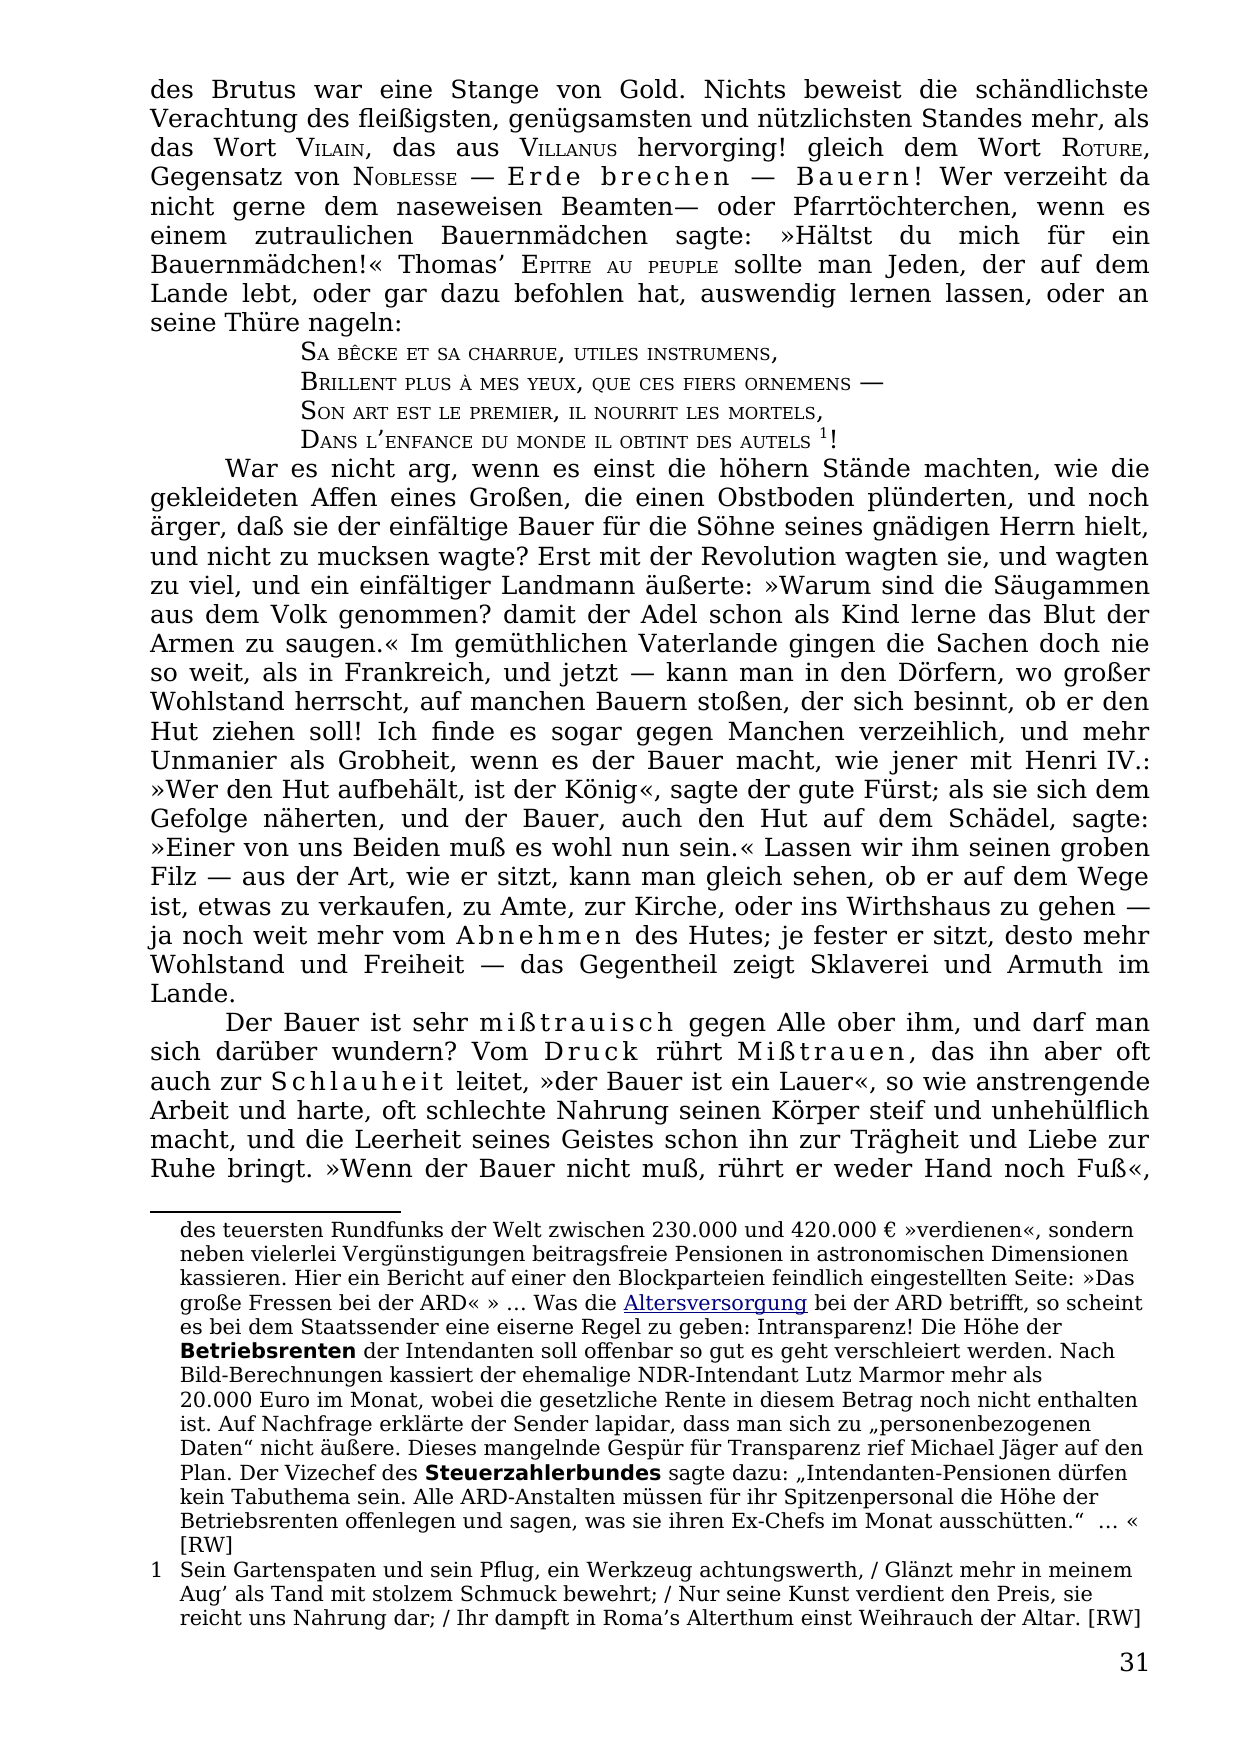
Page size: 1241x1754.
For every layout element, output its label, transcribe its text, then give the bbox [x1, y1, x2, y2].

text Dans l’enfance du monde il obtint des autels ! [300, 425, 1151, 454]
text Sein Gartenspaten und sein Pflug, ein Werkzeug achtungswerth, / Glänzt mehr in meinem Aug’ als Tand mit stolzem Schmuck bewehrt; / Nur seine Kunst verdient den Preis, sie reicht uns Nahrung dar; / Ihr dampft in Roma’s Alterthum einst Weihrauch der Altar. [RW] [150, 1558, 1151, 1631]
text Sa bêcke et sa charrue, utiles instrumens, [300, 337, 1151, 367]
text des Brutus war eine Stange von Gold. Nichts beweist die schändlichste Verachtung des fleißigsten, genügsamsten und nützlichsten Standes mehr, als das Wort Vilain, das aus Villanus hervorging! gleich dem Wort Roture, Gegensatz von Noblesse — Erde brechen — Bauern! Wer verzeiht da nicht gerne dem naseweisen Beamten— oder Pfarrtöchterchen, wenn es einem zutraulichen Bauernmädchen sagte: »Hältst du mich für ein Bauernmädchen!« Thomas’ Epitre au peuple sollte man Jeden, der auf dem Lande lebt, oder gar dazu befohlen hat, auswendig lernen lassen, oder an seine Thüre nageln: [150, 75, 1151, 337]
text Der Bauer ist sehr mißtrauisch gegen Alle ober ihm, und darf man sich darüber wundern? Vom Druck rührt Mißtrauen, das ihn aber oft auch zur Schlauheit leitet, »der Bauer ist ein Lauer«, so wie anstrengende Arbeit und harte, oft schlechte Nahrung seinen Körper steif und unhehülflich macht, und die Leerheit seines Geistes schon ihn zur Trägheit und Liebe zur Ruhe bringt. »Wenn der Bauer nicht muß, rührt er weder Hand noch Fuß«, [150, 1008, 1151, 1183]
text des teuersten Rundfunks der Welt zwischen 230.000 und 420.000 € »verdienen«, sondern neben vielerlei Vergünstigungen beitragsfreie Pensionen in astronomischen Dimensionen kassieren. Hier ein Bericht auf einer den Blockparteien feindlich eingestellten Seite: »Das große Fressen bei der ARD« » … Was die Altersversorgung bei der ARD betrifft, so scheint es bei dem Staatssender eine eiserne Regel zu geben: Intransparenz! Die Höhe der Betriebsrenten der Intendanten soll offenbar so gut es geht verschleiert werden. Nach Bild-Berechnungen kassiert der ehemalige NDR-Intendant Lutz Marmor mehr als 20.000 Euro im Monat, wobei die gesetzliche Rente in diesem Betrag noch nicht enthalten ist. Auf Nachfrage erklärte der Sender lapidar, dass man sich zu „personenbezogenen Daten“ nicht äußere. Dieses mangelnde Gespür für Transparenz rief Michael Jäger auf den Plan. Der Vizechef des Steuerzahlerbundes sagte dazu: „Intendanten-Pensionen dürfen kein Tabuthema sein. Alle ARD-Anstalten müssen für ihr Spitzenpersonal die Höhe der Betriebsrenten offenlegen und sagen, was sie ihren Ex-Chefs im Monat ausschütten.“ … « [RW] [150, 1218, 1151, 1558]
text Brillent plus à mes yeux, que ces fiers ornemens — [300, 367, 1151, 396]
text War es nicht arg, wenn es einst die höhern Stände machten, wie die gekleideten Affen eines Großen, die einen Obstboden plünderten, und noch ärger, daß sie der einfältige Bauer für die Söhne seines gnädigen Herrn hielt, und nicht zu mucksen wagte? Erst mit der Revolution wagten sie, und wagten zu viel, und ein einfältiger Landmann äußerte: »Warum sind die Säugammen aus dem Volk genommen? damit der Adel schon als Kind lerne das Blut der Armen zu saugen.« Im gemüthlichen Vaterlande gingen die Sachen doch nie so weit, als in Frankreich, und jetzt — kann man in den Dörfern, wo großer Wohlstand herrscht, auf manchen Bauern stoßen, der sich besinnt, ob er den Hut ziehen soll! Ich finde es sogar gegen Manchen verzeihlich, und mehr Unmanier als Grobheit, wenn es der Bauer macht, wie jener mit Henri IV.: »Wer den Hut aufbehält, ist der König«, sagte der gute Fürst; als sie sich dem Gefolge näherten, und der Bauer, auch den Hut auf dem Schädel, sagte: »Einer von uns Beiden muß es wohl nun sein.« Lassen wir ihm seinen groben Filz — aus der Art, wie er sitzt, kann man gleich sehen, ob er auf dem Wege ist, etwas zu verkaufen, zu Amte, zur Kirche, oder ins Wirthshaus zu gehen — ja noch weit mehr vom Abnehmen des Hutes; je fester er sitzt, desto mehr Wohlstand und Freiheit — das Gegentheil zeigt Sklaverei und Armuth im Lande. [150, 454, 1151, 1008]
text Son art est le premier, il nourrit les mortels, [300, 396, 1151, 425]
